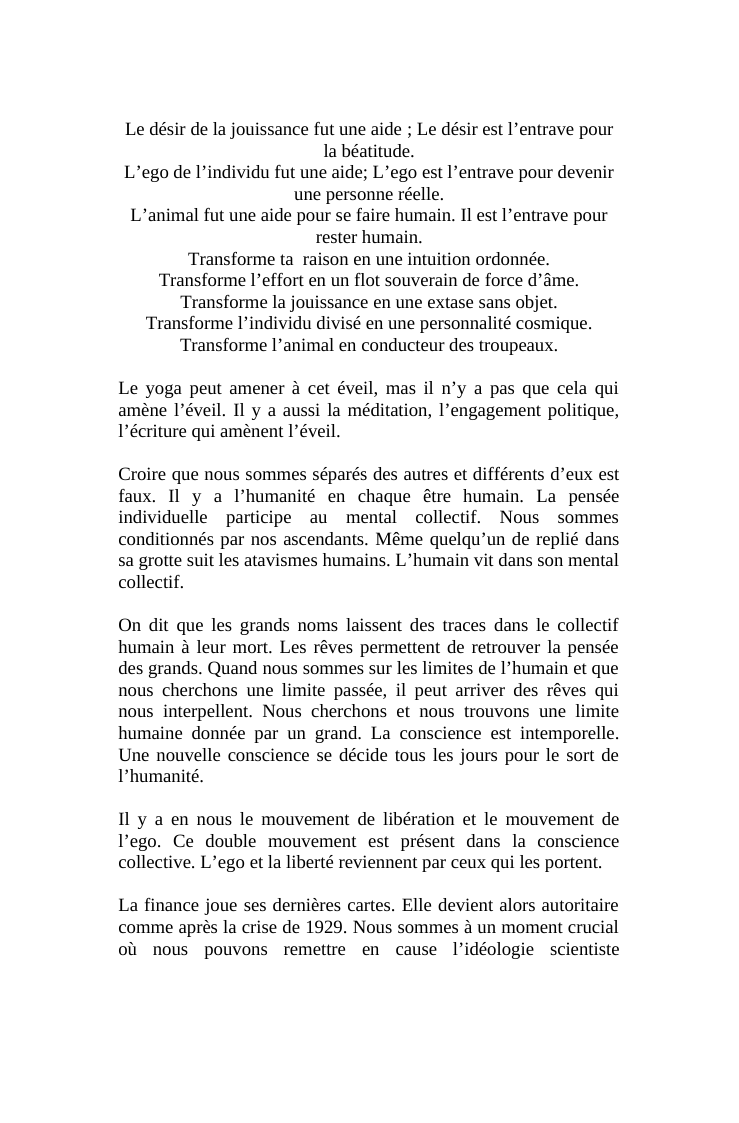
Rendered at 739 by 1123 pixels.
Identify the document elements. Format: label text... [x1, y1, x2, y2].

text L’animal fut une aide pour se faire humain. Il est l’entrave pour rester humain. [118, 204, 620, 247]
text L’ego de l’individu fut une aide; L’ego est l’entrave pour devenir une personne réelle. [118, 161, 620, 204]
text Croire que nous sommes séparés des autres et différents d’eux est faux. Il y a l’humanité en chaque être humain. La pensée individuelle participe au mental collectif. Nous sommes conditionnés par nos ascendants. Même quelqu’un de replié dans sa grotte suit les atavismes humains. L’humain vit dans son mental collectif. [118, 463, 620, 592]
text La finance joue ses dernières cartes. Elle devient alors autoritaire comme après la crise de 1929. Nous sommes à un moment crucial où nous pouvons remettre en cause l’idéologie scientiste [118, 894, 620, 959]
text Transforme la jouissance en une extase sans objet. [118, 291, 620, 312]
text Transforme l’individu divisé en une personnalité cosmique. [118, 312, 620, 334]
text Transforme l’effort en un flot souverain de force d’âme. [118, 269, 620, 291]
text Transforme l’animal en conducteur des troupeaux. [118, 334, 620, 355]
text On dit que les grands noms laissent des traces dans le collectif humain à leur mort. Les rêves permettent de retrouver la pensée des grands. Quand nous sommes sur les limites de l’humain et que nous cherchons une limite passée, il peut arriver des rêves qui nous interpellent. Nous cherchons et nous trouvons une limite humaine donnée par un grand. La conscience est intemporelle. Une nouvelle conscience se décide tous les jours pour le sort de l’humanité. [118, 614, 620, 787]
text Le yoga peut amener à cet éveil, mas il n’y a pas que cela qui amène l’éveil. Il y a aussi la méditation, l’engagement politique, l’écriture qui amènent l’éveil. [118, 377, 620, 442]
text Le désir de la jouissance fut une aide ; Le désir est l’entrave pour la béatitude. [118, 118, 620, 161]
text Il y a en nous le mouvement de libération et le mouvement de l’ego. Ce double mouvement est présent dans la conscience collective. L’ego et la liberté reviennent par ceux qui les portent. [118, 808, 620, 873]
text Transforme ta raison en une intuition ordonnée. [118, 247, 620, 269]
